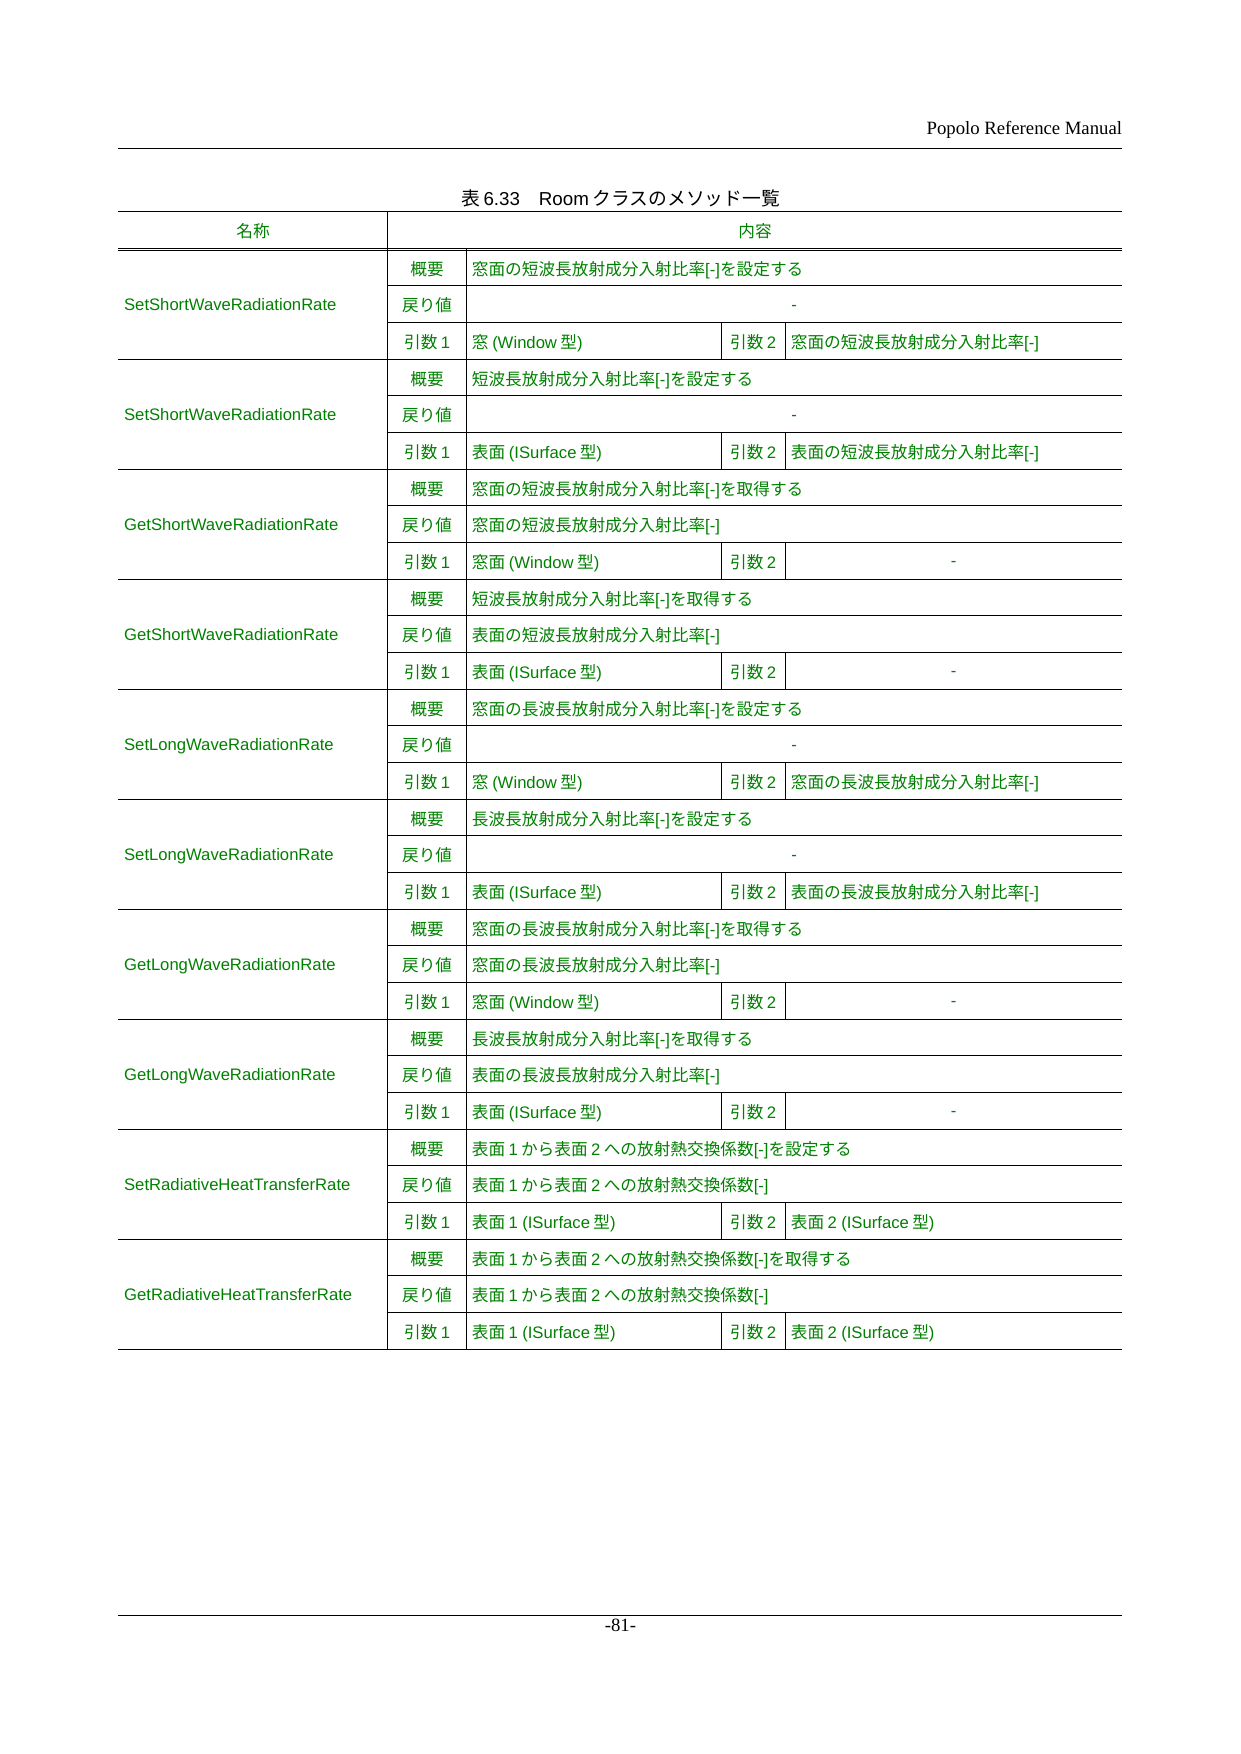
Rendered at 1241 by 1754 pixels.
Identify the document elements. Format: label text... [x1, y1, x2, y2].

table_cell SetShortWaveRadiationRate [118, 251, 387, 359]
table_cell 概要 [388, 360, 466, 395]
table_cell - [786, 653, 1122, 689]
table_cell 窓 (Window型) [467, 323, 721, 359]
table_cell 表面2 (ISurface型) [786, 1203, 1122, 1239]
table_cell 引数1 [388, 873, 466, 909]
table_cell 窓面の長波長放射成分入射比率[-]を取得する [467, 910, 1122, 945]
table_cell 短波長放射成分入射比率[-]を設定する [467, 360, 1122, 395]
table_cell 窓面の短波長放射成分入射比率[-] [786, 323, 1122, 359]
table_cell 表面の長波長放射成分入射比率[-] [786, 873, 1122, 909]
table_cell 戻り値 [388, 726, 466, 762]
table_cell 表面の短波長放射成分入射比率[-] [467, 616, 1122, 652]
table_cell 表面 (ISurface型) [467, 653, 721, 689]
table_cell 窓面の短波長放射成分入射比率[-]を取得する [467, 470, 1122, 505]
table_cell 表面1 (ISurface型) [467, 1313, 721, 1349]
table_cell GetLongWaveRadiationRate [118, 910, 387, 1019]
table_cell - [786, 1093, 1122, 1129]
table_cell GetShortWaveRadiationRate [118, 580, 387, 689]
table_cell 戻り値 [388, 836, 466, 872]
table_cell 概要 [388, 1130, 466, 1165]
table_cell 表面 (ISurface型) [467, 1093, 721, 1129]
table_cell 引数2 [722, 1313, 785, 1349]
table_cell 表面1から表面2への放射熱交換係数[-] [467, 1166, 1122, 1202]
table_cell 戻り値 [388, 946, 466, 982]
table_cell 引数2 [722, 1203, 785, 1239]
table_cell - [786, 983, 1122, 1019]
table_cell 戻り値 [388, 1276, 466, 1312]
table_cell 引数1 [388, 763, 466, 799]
table_cell SetShortWaveRadiationRate [118, 360, 387, 469]
table_cell 引数1 [388, 653, 466, 689]
table_cell 表面1から表面2への放射熱交換係数[-]を取得する [467, 1240, 1122, 1275]
text 表6.33 Roomクラスのメソッド一覧 [118, 184, 1122, 211]
table_cell 短波長放射成分入射比率[-]を取得する [467, 580, 1122, 615]
table_cell 表面 (ISurface型) [467, 873, 721, 909]
table_cell SetRadiativeHeatTransferRate [118, 1130, 387, 1239]
table_cell 引数2 [722, 983, 785, 1019]
table_cell 窓面 (Window型) [467, 983, 721, 1019]
table_cell 戻り値 [388, 1166, 466, 1202]
table_cell 表面1から表面2への放射熱交換係数[-]を設定する [467, 1130, 1122, 1165]
table_cell 概要 [388, 910, 466, 945]
table_header 内容 [388, 212, 1122, 247]
table_cell 窓面 (Window型) [467, 543, 721, 579]
table_cell 引数2 [722, 873, 785, 909]
table_cell 引数1 [388, 1203, 466, 1239]
table_cell 引数1 [388, 433, 466, 469]
table_cell GetRadiativeHeatTransferRate [118, 1240, 387, 1349]
table_cell - [467, 836, 1122, 872]
table_cell 引数1 [388, 983, 466, 1019]
table_cell 窓面の長波長放射成分入射比率[-] [786, 763, 1122, 799]
table_cell 戻り値 [388, 286, 466, 322]
table_cell 引数1 [388, 323, 466, 359]
table_header 名称 [118, 212, 387, 247]
table_cell - [467, 286, 1122, 322]
table_cell 長波長放射成分入射比率[-]を設定する [467, 800, 1122, 835]
table_cell 概要 [388, 470, 466, 505]
table_cell 引数1 [388, 1093, 466, 1129]
table_cell 引数2 [722, 543, 785, 579]
table_cell 戻り値 [388, 616, 466, 652]
table_cell SetLongWaveRadiationRate [118, 800, 387, 909]
table_cell 窓面の短波長放射成分入射比率[-] [467, 506, 1122, 542]
table_cell 引数2 [722, 653, 785, 689]
table_cell GetLongWaveRadiationRate [118, 1020, 387, 1129]
table_cell 表面 (ISurface型) [467, 433, 721, 469]
table_cell 引数2 [722, 433, 785, 469]
table_cell 窓 (Window型) [467, 763, 721, 799]
table_cell 表面1から表面2への放射熱交換係数[-] [467, 1276, 1122, 1312]
table_cell 窓面の長波長放射成分入射比率[-] [467, 946, 1122, 982]
table_cell 概要 [388, 1240, 466, 1275]
table_cell - [467, 396, 1122, 432]
table_cell 表面2 (ISurface型) [786, 1313, 1122, 1349]
table_cell 戻り値 [388, 506, 466, 542]
table_cell 概要 [388, 580, 466, 615]
table_cell 引数2 [722, 323, 785, 359]
table_cell 引数1 [388, 1313, 466, 1349]
table_cell 概要 [388, 251, 466, 285]
table_cell 概要 [388, 690, 466, 725]
table_cell - [467, 726, 1122, 762]
table_cell SetLongWaveRadiationRate [118, 690, 387, 799]
table_cell 引数1 [388, 543, 466, 579]
table_cell 概要 [388, 1020, 466, 1055]
table_cell 引数2 [722, 1093, 785, 1129]
table_cell 概要 [388, 800, 466, 835]
table_cell 表面1 (ISurface型) [467, 1203, 721, 1239]
table_cell 引数2 [722, 763, 785, 799]
table_cell 窓面の短波長放射成分入射比率[-]を設定する [467, 251, 1122, 285]
table_cell 戻り値 [388, 396, 466, 432]
table_cell 戻り値 [388, 1056, 466, 1092]
table_cell 窓面の長波長放射成分入射比率[-]を設定する [467, 690, 1122, 725]
table_cell 表面の長波長放射成分入射比率[-] [467, 1056, 1122, 1092]
table_cell 長波長放射成分入射比率[-]を取得する [467, 1020, 1122, 1055]
table_cell 表面の短波長放射成分入射比率[-] [786, 433, 1122, 469]
table_cell GetShortWaveRadiationRate [118, 470, 387, 579]
table_cell - [786, 543, 1122, 579]
